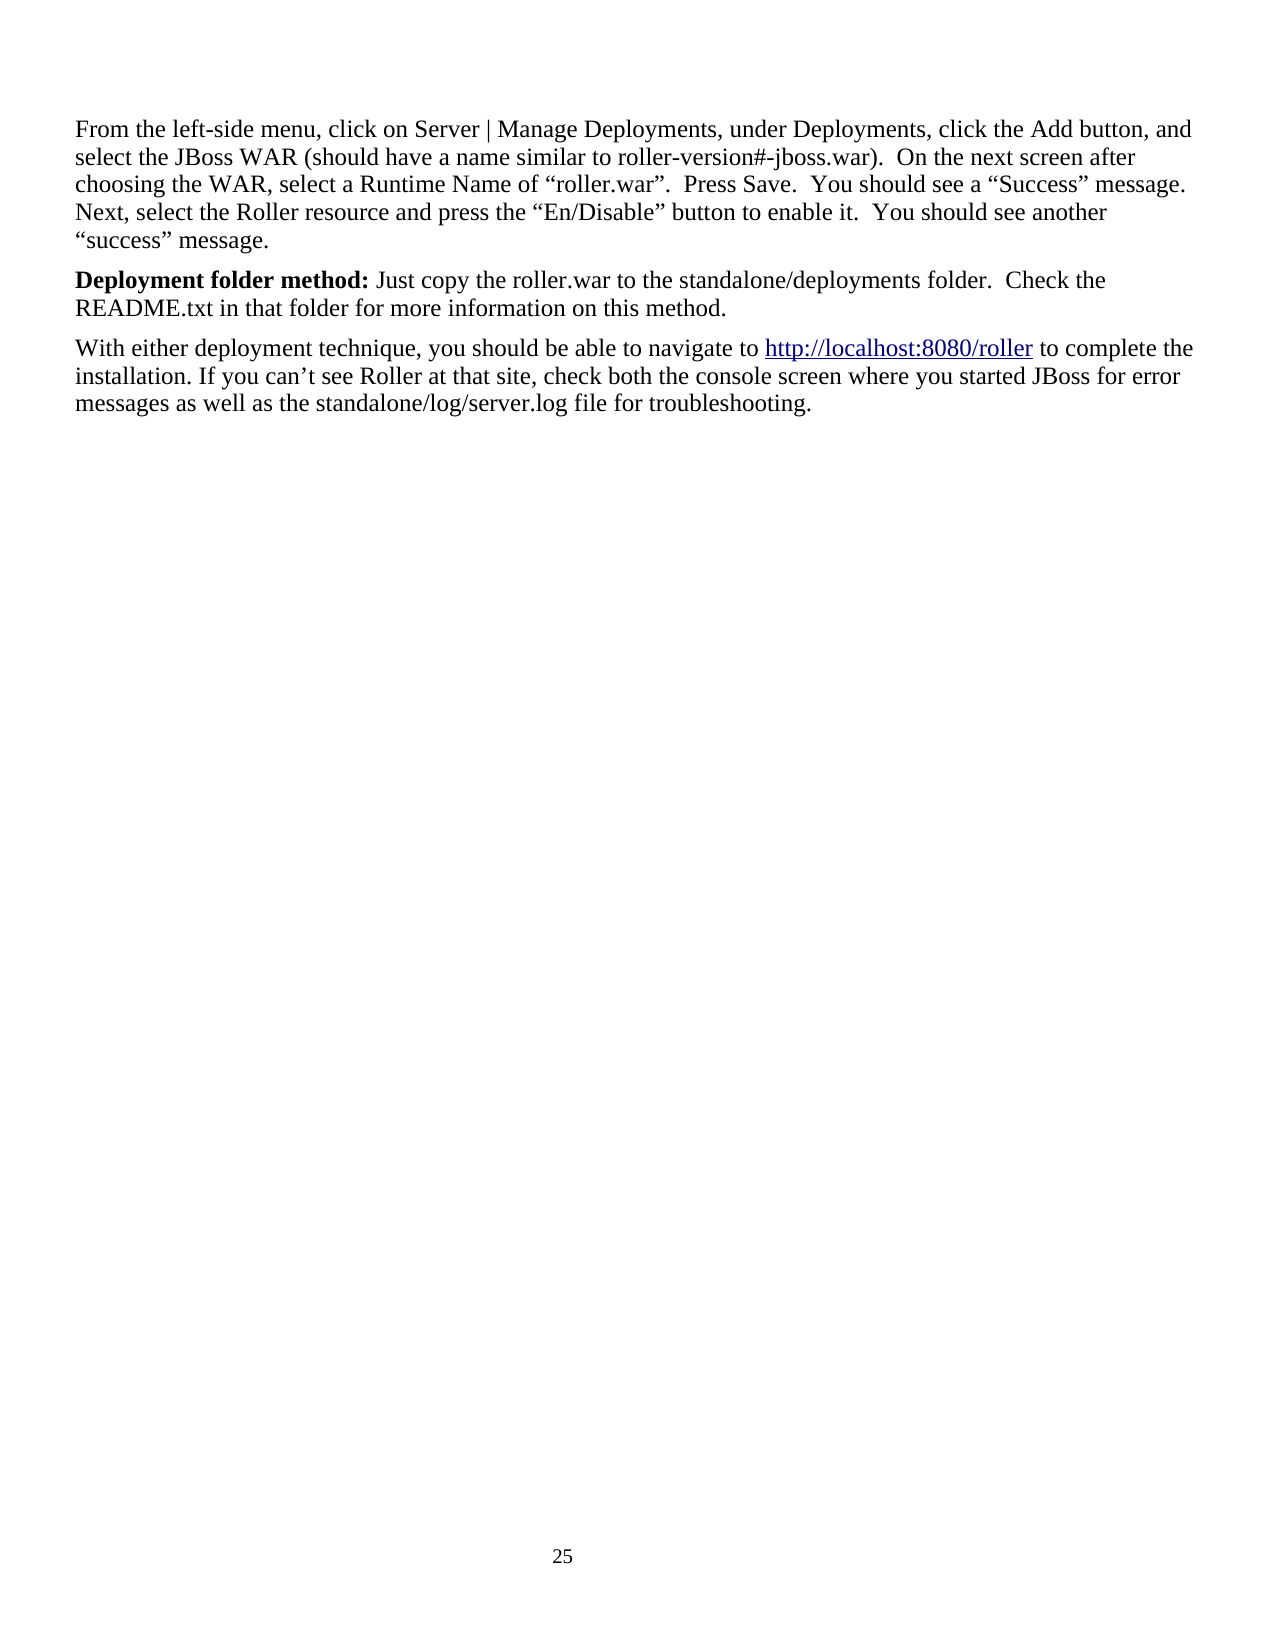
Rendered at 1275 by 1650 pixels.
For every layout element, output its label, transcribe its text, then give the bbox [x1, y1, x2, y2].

text With either deployment technique, you should be able to navigate to http://localhost:8080/roller to complete the installation. If you can’t see Roller at that site, check both the console screen where you started JBoss for error messages as well as the standalone/log/server.log file for troubleshooting. [75, 334, 1200, 417]
text From the left-side menu, click on Server | Manage Deployments, under Deployments, click the Add button, and select the JBoss WAR (should have a name similar to roller-version#-jboss.war). On the next screen after choosing the WAR, select a Runtime Name of “roller.war”. Press Save. You should see a “Success” message. Next, select the Roller resource and press the “En/Disable” button to enable it. You should see another “success” message. [75, 115, 1200, 254]
text Deployment folder method: Just copy the roller.war to the standalone/deployments folder. Check the README.txt in that folder for more information on this method. [75, 266, 1200, 322]
